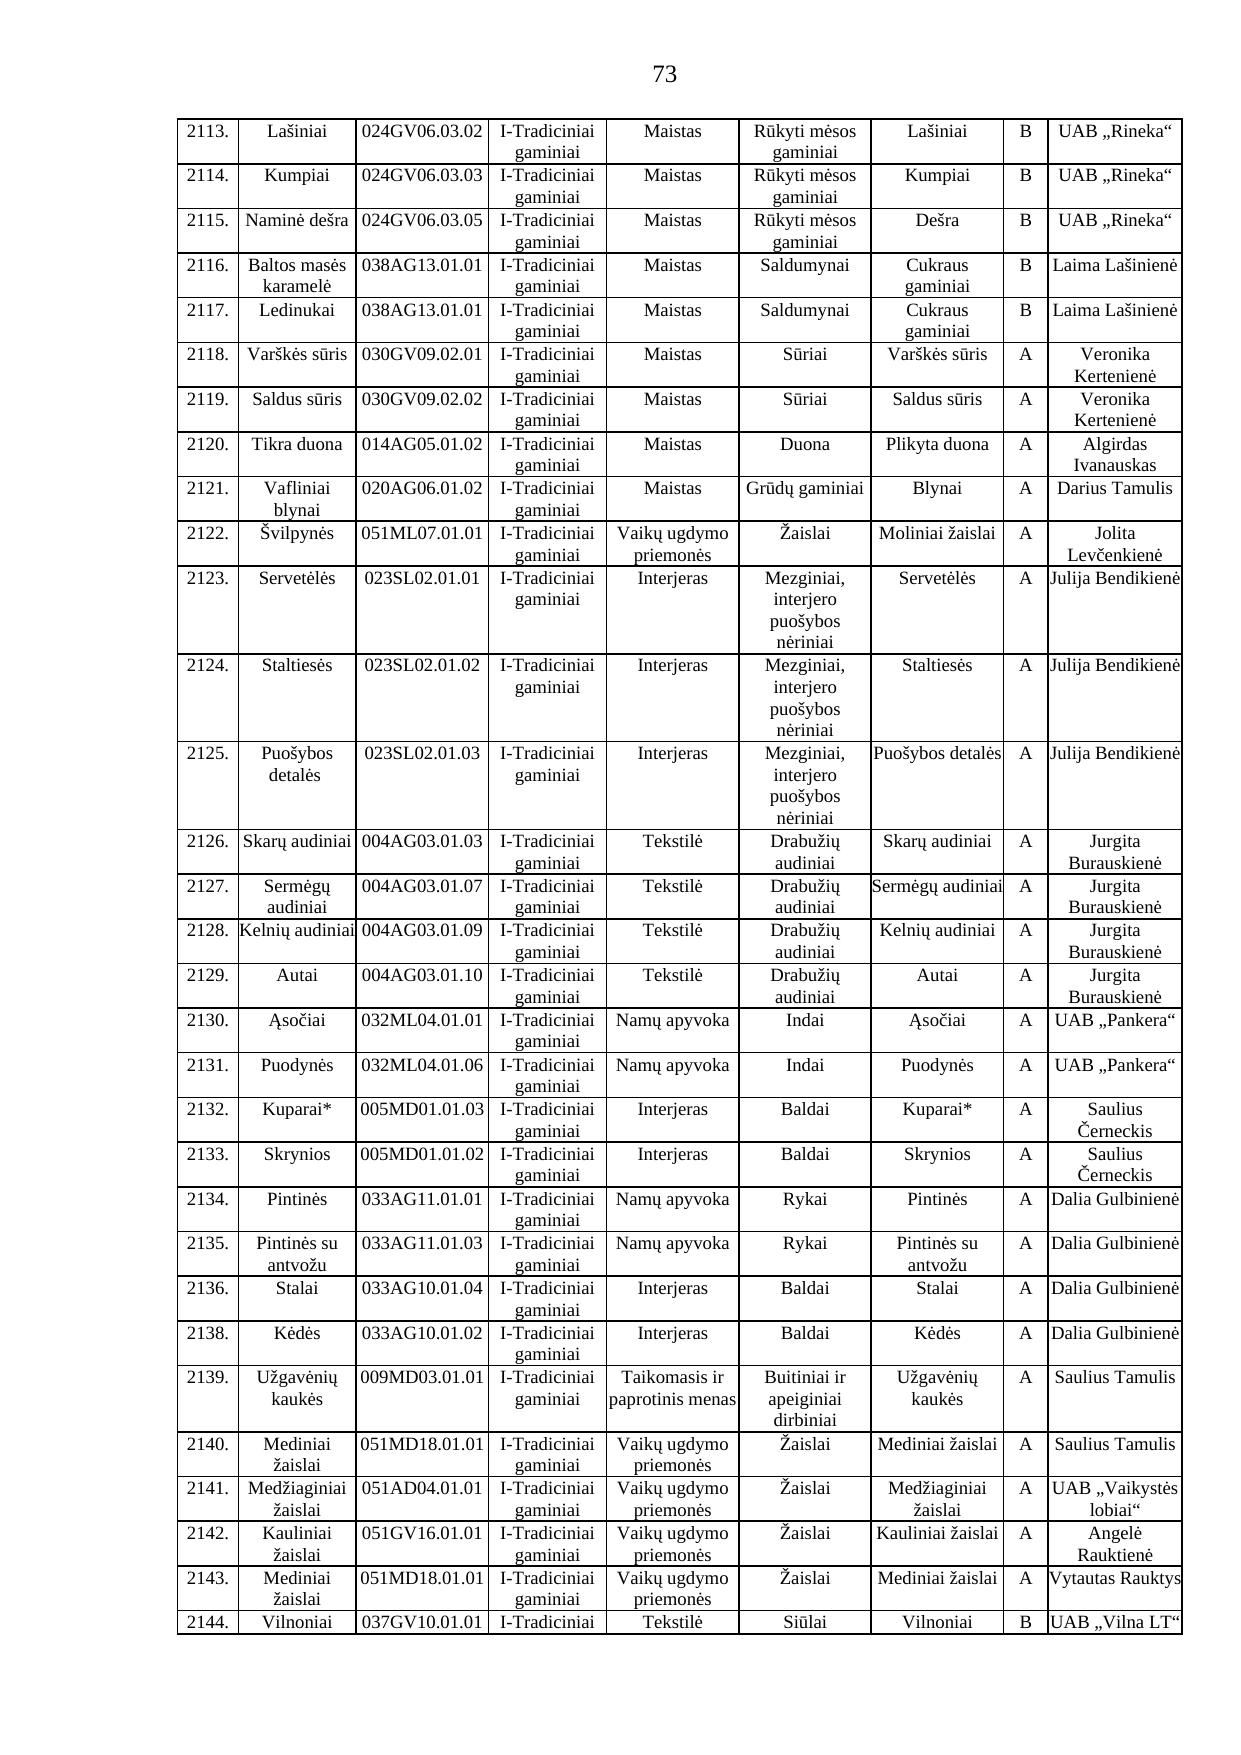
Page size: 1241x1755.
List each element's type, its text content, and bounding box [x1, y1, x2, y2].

table_cell Saldumynai [740, 298, 870, 342]
table_cell Dalia Gulbinienė [1049, 1322, 1181, 1365]
table_cell Mediniai žaislai [239, 1567, 355, 1610]
table_cell I-Tradiciniai gaminiai [489, 964, 606, 1007]
table_cell I-Tradiciniai gaminiai [489, 433, 606, 476]
table_cell I-Tradiciniai gaminiai [489, 1522, 606, 1565]
table_cell Drabužių audiniai [740, 875, 870, 918]
table_cell Baldai [740, 1098, 870, 1141]
table_cell Mediniai žaislai [872, 1433, 1003, 1476]
table_cell 004AG03.01.03 [357, 830, 488, 873]
table_cell Ąsočiai [239, 1009, 355, 1052]
table_cell 004AG03.01.07 [357, 875, 488, 918]
table_cell I-Tradiciniai gaminiai [489, 477, 606, 520]
table_cell I-Tradiciniai gaminiai [489, 1098, 606, 1141]
table_cell Maistas [607, 254, 738, 297]
table_cell I-Tradiciniai gaminiai [489, 165, 606, 207]
table_cell Saulius Tamulis [1049, 1366, 1181, 1431]
table_cell Dešra [872, 209, 1003, 252]
table_cell A [1004, 388, 1047, 431]
table_cell UAB „Pankera“ [1049, 1009, 1181, 1052]
table_cell Staltiesės [872, 655, 1003, 741]
table_cell Jurgita Burauskienė [1049, 830, 1181, 873]
table_cell Užgavėnių kaukės [239, 1366, 355, 1431]
table_cell I-Tradiciniai gaminiai [489, 343, 606, 386]
table_cell B [1004, 254, 1047, 297]
table_cell I-Tradiciniai gaminiai [489, 1232, 606, 1275]
table_cell Maistas [607, 343, 738, 386]
table_cell Kelnių audiniai [872, 920, 1003, 962]
table_cell I-Tradiciniai gaminiai [489, 1277, 606, 1320]
table_cell Žaislai [740, 1433, 870, 1476]
table_cell Jurgita Burauskienė [1049, 964, 1181, 1007]
table_cell A [1004, 742, 1047, 828]
table_cell Indai [740, 1009, 870, 1052]
table_cell Medžiaginiai žaislai [872, 1477, 1003, 1520]
table_cell Puošybos detalės [872, 742, 1003, 828]
table_cell Skarų audiniai [239, 830, 355, 873]
table_cell Varškės sūris [239, 343, 355, 386]
table_cell Taikomasis ir paprotinis menas [607, 1366, 738, 1431]
table_cell Veronika Kertenienė [1049, 388, 1181, 431]
table_cell Namų apyvoka [607, 1009, 738, 1052]
table_cell 2141. [178, 1477, 238, 1520]
table_cell 051AD04.01.01 [357, 1477, 488, 1520]
table_cell 037GV10.01.01 [357, 1611, 488, 1633]
table_cell Cukraus gaminiai [872, 298, 1003, 342]
table_cell Vilnoniai [872, 1611, 1003, 1633]
table_cell Pintinės su antvožu [872, 1232, 1003, 1275]
table_cell I-Tradiciniai gaminiai [489, 522, 606, 565]
table_cell Tekstilė [607, 875, 738, 918]
table_cell Rykai [740, 1232, 870, 1275]
table_cell UAB „Vilna LT“ [1049, 1611, 1181, 1633]
table_cell Darius Tamulis [1049, 477, 1181, 520]
table_cell UAB „Rineka“ [1049, 120, 1181, 163]
table_cell Lašiniai [239, 120, 355, 163]
table_cell Tekstilė [607, 964, 738, 1007]
table_cell Kumpiai [239, 165, 355, 207]
table_cell 2113. [178, 120, 238, 163]
table_cell 023SL02.01.01 [357, 567, 488, 653]
table_cell Lašiniai [872, 120, 1003, 163]
table_cell 033AG10.01.04 [357, 1277, 488, 1320]
table_cell A [1004, 830, 1047, 873]
table_cell I-Tradiciniai gaminiai [489, 209, 606, 252]
table_cell A [1004, 1522, 1047, 1565]
table_cell 2114. [178, 165, 238, 207]
table_cell Indai [740, 1053, 870, 1097]
table_cell Sermėgų audiniai [872, 875, 1003, 918]
table_cell 2133. [178, 1143, 238, 1186]
table_cell Skrynios [872, 1143, 1003, 1186]
table_cell I-Tradiciniai gaminiai [489, 920, 606, 962]
table_cell Moliniai žaislai [872, 522, 1003, 565]
table_cell I-Tradiciniai gaminiai [489, 1567, 606, 1610]
table_cell Baltos masės karamelė [239, 254, 355, 297]
table_cell Cukraus gaminiai [872, 254, 1003, 297]
table_cell Maistas [607, 433, 738, 476]
table_cell 2136. [178, 1277, 238, 1320]
table_cell A [1004, 1366, 1047, 1431]
table_cell Švilpynės [239, 522, 355, 565]
table_cell A [1004, 875, 1047, 918]
table_cell 2123. [178, 567, 238, 653]
table_cell A [1004, 1143, 1047, 1186]
table_cell UAB „Vaikystės lobiai“ [1049, 1477, 1181, 1520]
table_cell A [1004, 1232, 1047, 1275]
table_cell Kuparai* [872, 1098, 1003, 1141]
table_cell I-Tradiciniai gaminiai [489, 1433, 606, 1476]
table_cell Drabužių audiniai [740, 964, 870, 1007]
table_cell Interjeras [607, 1098, 738, 1141]
table_cell Skrynios [239, 1143, 355, 1186]
table_cell 033AG10.01.02 [357, 1322, 488, 1365]
table_cell Ledinukai [239, 298, 355, 342]
table_cell 2117. [178, 298, 238, 342]
table_cell Julija Bendikienė [1049, 567, 1181, 653]
table_cell A [1004, 1567, 1047, 1610]
table_cell Drabužių audiniai [740, 830, 870, 873]
table_cell I-Tradiciniai gaminiai [489, 875, 606, 918]
table_cell Staltiesės [239, 655, 355, 741]
table_cell Saldumynai [740, 254, 870, 297]
table_cell Sūriai [740, 388, 870, 431]
table_cell I-Tradiciniai gaminiai [489, 1188, 606, 1231]
table_cell Baldai [740, 1277, 870, 1320]
table_cell Namų apyvoka [607, 1188, 738, 1231]
table_cell Kauliniai žaislai [239, 1522, 355, 1565]
table_cell Buitiniai ir apeiginiai dirbiniai [740, 1366, 870, 1431]
table_cell B [1004, 165, 1047, 207]
table_cell 2139. [178, 1366, 238, 1431]
table_cell Autai [872, 964, 1003, 1007]
table_cell Interjeras [607, 655, 738, 741]
table_cell I-Tradiciniai gaminiai [489, 298, 606, 342]
table_cell Skarų audiniai [872, 830, 1003, 873]
table_cell Plikyta duona [872, 433, 1003, 476]
table_cell Užgavėnių kaukės [872, 1366, 1003, 1431]
table_cell Interjeras [607, 1277, 738, 1320]
table_cell Kėdės [872, 1322, 1003, 1365]
table_cell I-Tradiciniai gaminiai [489, 1053, 606, 1097]
table_cell Siūlai [740, 1611, 870, 1633]
table_cell B [1004, 298, 1047, 342]
table_cell 2132. [178, 1098, 238, 1141]
table_cell 009MD03.01.01 [357, 1366, 488, 1431]
table_cell Laima Lašinienė [1049, 254, 1181, 297]
table_cell 2122. [178, 522, 238, 565]
table_cell I-Tradiciniai gaminiai [489, 120, 606, 163]
table_cell 051GV16.01.01 [357, 1522, 488, 1565]
table_cell Namų apyvoka [607, 1053, 738, 1097]
table_cell A [1004, 1098, 1047, 1141]
table_cell 014AG05.01.02 [357, 433, 488, 476]
table_cell I-Tradiciniai gaminiai [489, 1143, 606, 1186]
table_cell Rūkyti mėsos gaminiai [740, 209, 870, 252]
table_cell Blynai [872, 477, 1003, 520]
table_cell 2143. [178, 1567, 238, 1610]
table_cell UAB „Rineka“ [1049, 165, 1181, 207]
table_cell Rūkyti mėsos gaminiai [740, 165, 870, 207]
table_cell Mezginiai, interjero puošybos nėriniai [740, 655, 870, 741]
table_cell Žaislai [740, 1477, 870, 1520]
table_cell I-Tradiciniai gaminiai [489, 254, 606, 297]
table_cell A [1004, 567, 1047, 653]
table_cell Kuparai* [239, 1098, 355, 1141]
table_cell A [1004, 522, 1047, 565]
table_cell 2116. [178, 254, 238, 297]
table_cell 004AG03.01.10 [357, 964, 488, 1007]
table_cell I-Tradiciniai gaminiai [489, 1009, 606, 1052]
table_cell I-Tradiciniai gaminiai [489, 567, 606, 653]
table_cell Žaislai [740, 522, 870, 565]
table_cell Mezginiai, interjero puošybos nėriniai [740, 742, 870, 828]
table_cell 2144. [178, 1611, 238, 1633]
table_cell Kauliniai žaislai [872, 1522, 1003, 1565]
table_cell I-Tradiciniai [489, 1611, 606, 1633]
table_cell Interjeras [607, 742, 738, 828]
table_cell 030GV09.02.02 [357, 388, 488, 431]
table_cell Dalia Gulbinienė [1049, 1277, 1181, 1320]
table_cell Jurgita Burauskienė [1049, 920, 1181, 962]
table_cell 024GV06.03.05 [357, 209, 488, 252]
table_cell 038AG13.01.01 [357, 298, 488, 342]
table_cell B [1004, 120, 1047, 163]
table_cell I-Tradiciniai gaminiai [489, 1322, 606, 1365]
table_cell Pintinės [239, 1188, 355, 1231]
table_cell Interjeras [607, 567, 738, 653]
table_cell Algirdas Ivanauskas [1049, 433, 1181, 476]
table_cell 2128. [178, 920, 238, 962]
table_cell Varškės sūris [872, 343, 1003, 386]
table_cell A [1004, 1188, 1047, 1231]
table_cell 2130. [178, 1009, 238, 1052]
table_cell 2135. [178, 1232, 238, 1275]
table_cell Tekstilė [607, 830, 738, 873]
table_cell 051ML07.01.01 [357, 522, 488, 565]
table_cell Puošybos detalės [239, 742, 355, 828]
table_cell A [1004, 920, 1047, 962]
table_cell Interjeras [607, 1143, 738, 1186]
table_cell Grūdų gaminiai [740, 477, 870, 520]
table_cell I-Tradiciniai gaminiai [489, 742, 606, 828]
table_cell Medžiaginiai žaislai [239, 1477, 355, 1520]
table_cell 2131. [178, 1053, 238, 1097]
table_cell Vaikų ugdymo priemonės [607, 1477, 738, 1520]
table_cell Angelė Rauktienė [1049, 1522, 1181, 1565]
table_cell Drabužių audiniai [740, 920, 870, 962]
table_cell A [1004, 655, 1047, 741]
table_cell Tekstilė [607, 920, 738, 962]
table_cell Sermėgų audiniai [239, 875, 355, 918]
table_cell 2129. [178, 964, 238, 1007]
table_cell Maistas [607, 120, 738, 163]
table_cell Duona [740, 433, 870, 476]
table_cell Kėdės [239, 1322, 355, 1365]
table_cell I-Tradiciniai gaminiai [489, 1477, 606, 1520]
table_cell 033AG11.01.03 [357, 1232, 488, 1275]
table_cell Servetėlės [239, 567, 355, 653]
table_cell Julija Bendikienė [1049, 655, 1181, 741]
table_cell Pintinės [872, 1188, 1003, 1231]
table_cell A [1004, 1053, 1047, 1097]
table_cell 051MD18.01.01 [357, 1433, 488, 1476]
table_cell Saulius Černeckis [1049, 1098, 1181, 1141]
table_cell UAB „Pankera“ [1049, 1053, 1181, 1097]
table_cell Kelnių audiniai [239, 920, 355, 962]
table_cell Stalai [239, 1277, 355, 1320]
table_cell Maistas [607, 388, 738, 431]
table_cell A [1004, 964, 1047, 1007]
table_cell Pintinės su antvožu [239, 1232, 355, 1275]
table_cell A [1004, 1009, 1047, 1052]
table_cell Saulius Černeckis [1049, 1143, 1181, 1186]
table_cell I-Tradiciniai gaminiai [489, 830, 606, 873]
table_cell 030GV09.02.01 [357, 343, 488, 386]
table_cell I-Tradiciniai gaminiai [489, 1366, 606, 1431]
table_cell Ąsočiai [872, 1009, 1003, 1052]
table_cell Interjeras [607, 1322, 738, 1365]
table_cell Mediniai žaislai [239, 1433, 355, 1476]
table_cell I-Tradiciniai gaminiai [489, 388, 606, 431]
table_cell 2125. [178, 742, 238, 828]
table_cell A [1004, 1277, 1047, 1320]
table_cell Maistas [607, 165, 738, 207]
table_cell Kumpiai [872, 165, 1003, 207]
table_cell 2119. [178, 388, 238, 431]
table_cell 024GV06.03.03 [357, 165, 488, 207]
table_cell B [1004, 1611, 1047, 1633]
table_cell A [1004, 1322, 1047, 1365]
table_cell Puodynės [872, 1053, 1003, 1097]
table_cell 032ML04.01.06 [357, 1053, 488, 1097]
table_cell 2134. [178, 1188, 238, 1231]
table_cell Jurgita Burauskienė [1049, 875, 1181, 918]
table_cell Vaikų ugdymo priemonės [607, 1567, 738, 1610]
table_cell 2140. [178, 1433, 238, 1476]
table_cell 2127. [178, 875, 238, 918]
table_cell 020AG06.01.02 [357, 477, 488, 520]
table_cell A [1004, 343, 1047, 386]
table_cell UAB „Rineka“ [1049, 209, 1181, 252]
table_cell Baldai [740, 1322, 870, 1365]
table_cell 023SL02.01.02 [357, 655, 488, 741]
table_cell 2124. [178, 655, 238, 741]
table_cell 038AG13.01.01 [357, 254, 488, 297]
table_cell 051MD18.01.01 [357, 1567, 488, 1610]
table_cell Laima Lašinienė [1049, 298, 1181, 342]
table_cell Žaislai [740, 1522, 870, 1565]
table_cell 024GV06.03.02 [357, 120, 488, 163]
table_cell Maistas [607, 298, 738, 342]
table_cell 032ML04.01.01 [357, 1009, 488, 1052]
table_cell Tikra duona [239, 433, 355, 476]
table_cell 2115. [178, 209, 238, 252]
table_cell Vafliniai blynai [239, 477, 355, 520]
table_cell Vaikų ugdymo priemonės [607, 1522, 738, 1565]
table_cell B [1004, 209, 1047, 252]
table_cell Veronika Kertenienė [1049, 343, 1181, 386]
table_cell Mezginiai, interjero puošybos nėriniai [740, 567, 870, 653]
table_cell A [1004, 433, 1047, 476]
table_cell Baldai [740, 1143, 870, 1186]
table_cell Vaikų ugdymo priemonės [607, 1433, 738, 1476]
table_cell Žaislai [740, 1567, 870, 1610]
table_cell Rykai [740, 1188, 870, 1231]
table_cell Tekstilė [607, 1611, 738, 1633]
table_cell Julija Bendikienė [1049, 742, 1181, 828]
table_cell Vaikų ugdymo priemonės [607, 522, 738, 565]
table_cell 2126. [178, 830, 238, 873]
table_cell Autai [239, 964, 355, 1007]
table_cell Vilnoniai [239, 1611, 355, 1633]
table_cell Sūriai [740, 343, 870, 386]
table_cell Maistas [607, 209, 738, 252]
table_cell Dalia Gulbinienė [1049, 1188, 1181, 1231]
table_cell Puodynės [239, 1053, 355, 1097]
table_cell 2121. [178, 477, 238, 520]
table_cell Rūkyti mėsos gaminiai [740, 120, 870, 163]
table_cell Saldus sūris [872, 388, 1003, 431]
table_cell A [1004, 477, 1047, 520]
table_cell 004AG03.01.09 [357, 920, 488, 962]
table_cell Mediniai žaislai [872, 1567, 1003, 1610]
table_cell 2138. [178, 1322, 238, 1365]
table_cell I-Tradiciniai gaminiai [489, 655, 606, 741]
table_cell Naminė dešra [239, 209, 355, 252]
table_cell Saldus sūris [239, 388, 355, 431]
table_cell 033AG11.01.01 [357, 1188, 488, 1231]
table_cell 2142. [178, 1522, 238, 1565]
table_cell 023SL02.01.03 [357, 742, 488, 828]
table_cell Stalai [872, 1277, 1003, 1320]
table_cell Vytautas Rauktys [1049, 1567, 1181, 1610]
table_cell Jolita Levčenkienė [1049, 522, 1181, 565]
table_cell 005MD01.01.03 [357, 1098, 488, 1141]
table_cell A [1004, 1477, 1047, 1520]
table_cell Namų apyvoka [607, 1232, 738, 1275]
table_cell 2118. [178, 343, 238, 386]
table_cell Saulius Tamulis [1049, 1433, 1181, 1476]
table_cell 2120. [178, 433, 238, 476]
table_cell Dalia Gulbinienė [1049, 1232, 1181, 1275]
table_cell Maistas [607, 477, 738, 520]
table_cell Servetėlės [872, 567, 1003, 653]
table_cell 005MD01.01.02 [357, 1143, 488, 1186]
table_cell A [1004, 1433, 1047, 1476]
